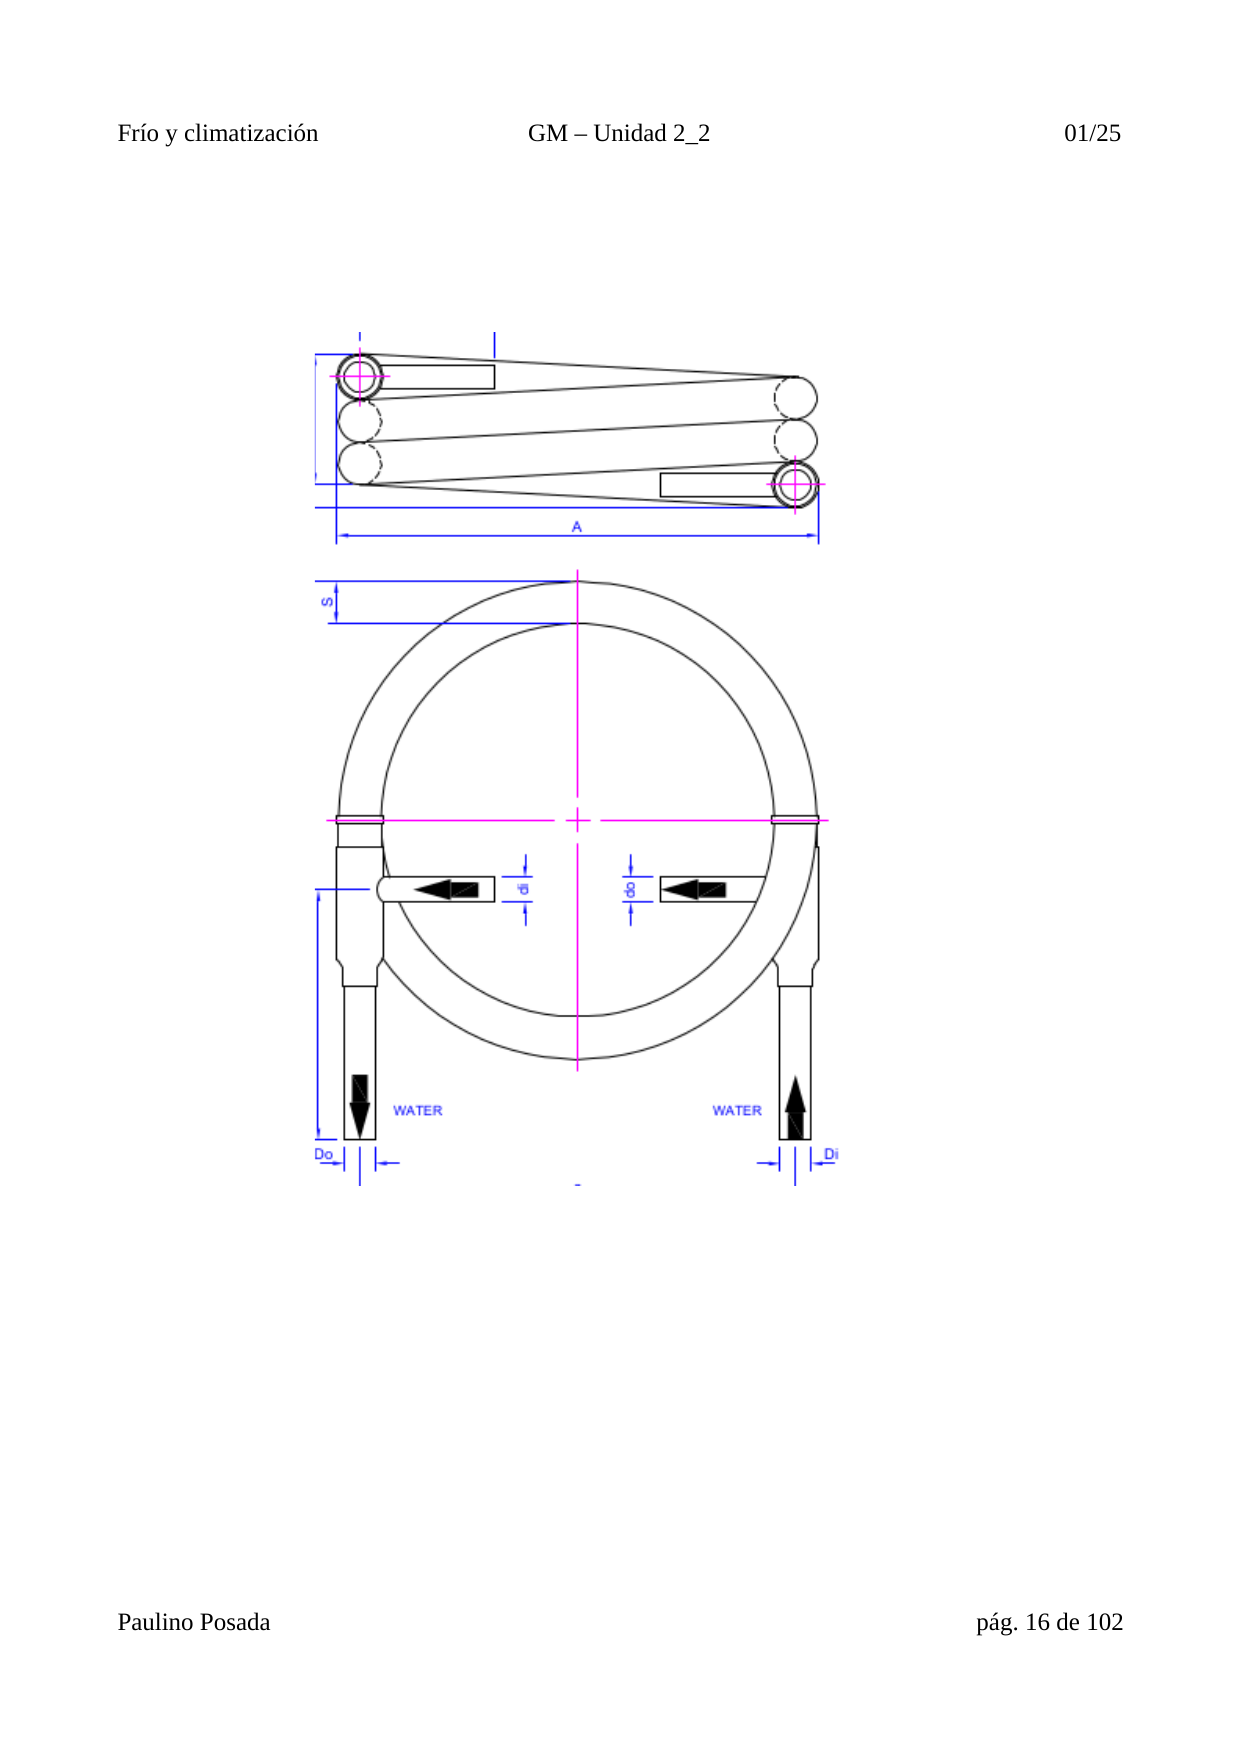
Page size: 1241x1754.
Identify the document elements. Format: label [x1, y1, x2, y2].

picture [314, 332, 851, 1186]
